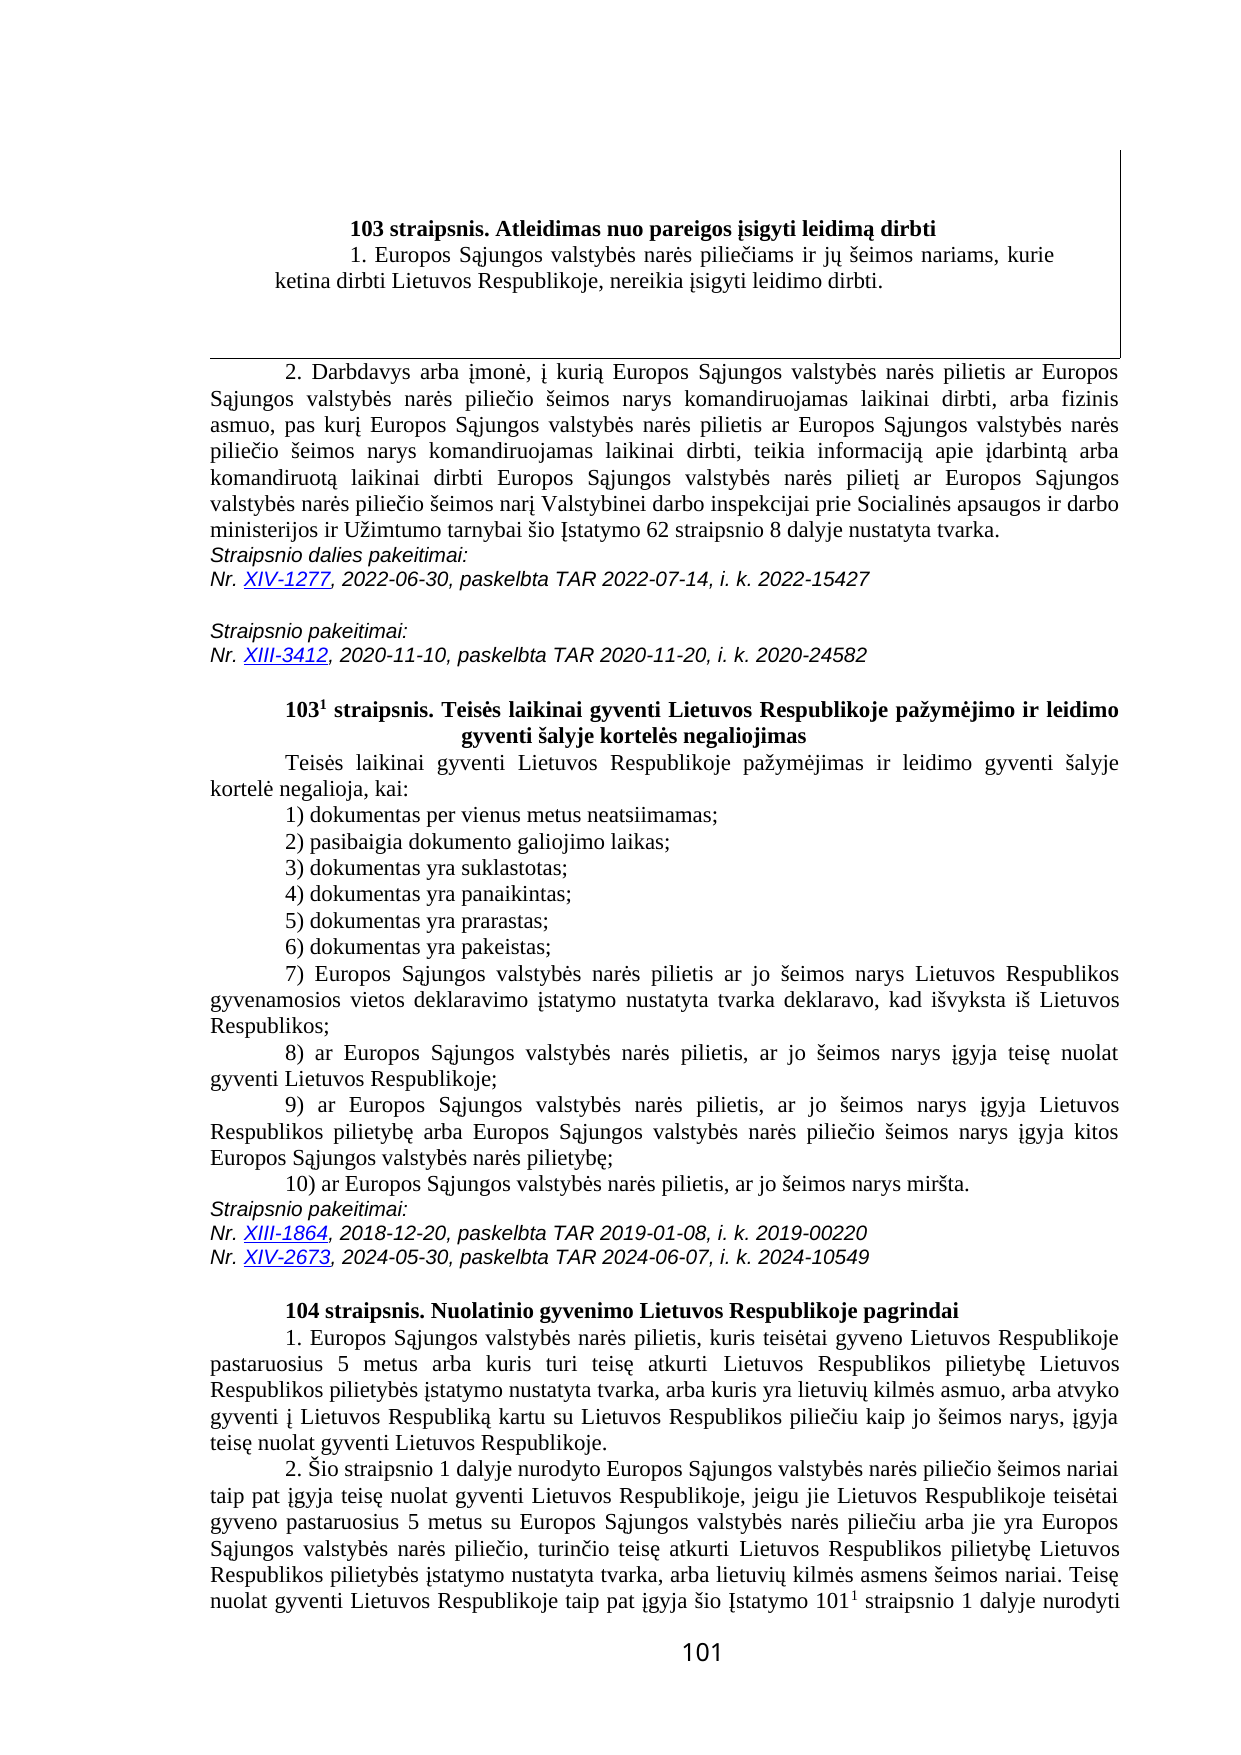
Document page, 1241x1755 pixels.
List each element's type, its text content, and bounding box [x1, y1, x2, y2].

text 10) ar Europos Sąjungos valstybės narės pilietis, ar jo šeimos narys miršta. [210, 1170, 1120, 1197]
text 1. Europos Sąjungos valstybės narės pilietis, kuris teisėtai gyveno Lietuvos Respublikoje pastaruosius 5 metus arba kuris turi teisę atkurti Lietuvos Respublikos pilietybę Lietuvos Respublikos pilietybės įstatymo nustatyta tvarka, arba kuris yra lietuvių kilmės asmuo, arba atvyko gyventi į Lietuvos Respubliką kartu su Lietuvos Respublikos piliečiu kaip jo šeimos narys, įgyja teisę nuolat gyventi Lietuvos Respublikoje. [210, 1324, 1120, 1456]
text 104 straipsnis. Nuolatinio gyvenimo Lietuvos Respublikoje pagrindai [210, 1297, 1120, 1324]
text Nr. XIII-3412, 2020-11-10, paskelbta TAR 2020-11-20, i. k. 2020-24582 [210, 643, 1120, 667]
text 6) dokumentas yra pakeistas; [210, 933, 1120, 959]
text 1. Europos Sąjungos valstybės narės piliečiams ir jų šeimos nariams, kurie ketina dirbti Lietuvos Respublikoje, nereikia įsigyti leidimo dirbti. [210, 241, 1120, 358]
text 5) dokumentas yra prarastas; [210, 907, 1120, 933]
text 2) pasibaigia dokumento galiojimo laikas; [210, 828, 1120, 854]
text 8) ar Europos Sąjungos valstybės narės pilietis, ar jo šeimos narys įgyja teisę nuolat gyventi Lietuvos Respublikoje; [210, 1039, 1120, 1091]
text Straipsnio pakeitimai: [210, 619, 1120, 643]
text Nr. XIV-1277, 2022-06-30, paskelbta TAR 2022-07-14, i. k. 2022-15427 [210, 567, 1120, 591]
text Straipsnio pakeitimai: [210, 1197, 1120, 1221]
text 1) dokumentas per vienus metus neatsiimamas; [210, 801, 1120, 828]
text 2. Šio straipsnio 1 dalyje nurodyto Europos Sąjungos valstybės narės piliečio šeimos nariai taip pat įgyja teisę nuolat gyventi Lietuvos Respublikoje, jeigu jie Lietuvos Respublikoje teisėtai gyveno pastaruosius 5 metus su Europos Sąjungos valstybės narės piliečiu arba jie yra Europos Sąjungos valstybės narės piliečio, turinčio teisę atkurti Lietuvos Respublikos pilietybę Lietuvos Respublikos pilietybės įstatymo nustatyta tvarka, arba lietuvių kilmės asmens šeimos nariai. Teisę nuolat gyventi Lietuvos Respublikoje taip pat įgyja šio Įstatymo 1011 straipsnio 1 dalyje nurodyti [210, 1456, 1120, 1614]
text Nr. XIV-2673, 2024-05-30, paskelbta TAR 2024-06-07, i. k. 2024-10549 [210, 1245, 1120, 1269]
text Straipsnio dalies pakeitimai: [210, 543, 1120, 567]
text Teisės laikinai gyventi Lietuvos Respublikoje pažymėjimas ir leidimo gyventi šalyje kortelė negalioja, kai: [210, 749, 1120, 801]
text 9) ar Europos Sąjungos valstybės narės pilietis, ar jo šeimos narys įgyja Lietuvos Respublikos pilietybę arba Europos Sąjungos valstybės narės piliečio šeimos narys įgyja kitos Europos Sąjungos valstybės narės pilietybę; [210, 1091, 1120, 1170]
text 103 straipsnis. Atleidimas nuo pareigos įsigyti leidimą dirbti [210, 150, 1120, 241]
text 3) dokumentas yra suklastotas; [210, 854, 1120, 881]
text Nr. XIII-1864, 2018-12-20, paskelbta TAR 2019-01-08, i. k. 2019-00220 [210, 1221, 1120, 1245]
text 1031 straipsnis. Teisės laikinai gyventi Lietuvos Respublikoje pažymėjimo ir leidimo gyventi šalyje kortelės negaliojimas [285, 696, 1120, 749]
text 4) dokumentas yra panaikintas; [210, 881, 1120, 907]
text 7) Europos Sąjungos valstybės narės pilietis ar jo šeimos narys Lietuvos Respublikos gyvenamosios vietos deklaravimo įstatymo nustatyta tvarka deklaravo, kad išvyksta iš Lietuvos Respublikos; [210, 959, 1120, 1039]
text 2. Darbdavys arba įmonė, į kurią Europos Sąjungos valstybės narės pilietis ar Europos Sąjungos valstybės narės piliečio šeimos narys komandiruojamas laikinai dirbti, arba fizinis asmuo, pas kurį Europos Sąjungos valstybės narės pilietis ar Europos Sąjungos valstybės narės piliečio šeimos narys komandiruojamas laikinai dirbti, teikia informaciją apie įdarbintą arba komandiruotą laikinai dirbti Europos Sąjungos valstybės narės pilietį ar Europos Sąjungos valstybės narės piliečio šeimos narį Valstybinei darbo inspekcijai prie Socialinės apsaugos ir darbo ministerijos ir Užimtumo tarnybai šio Įstatymo 62 straipsnio 8 dalyje nustatyta tvarka. [210, 358, 1120, 543]
